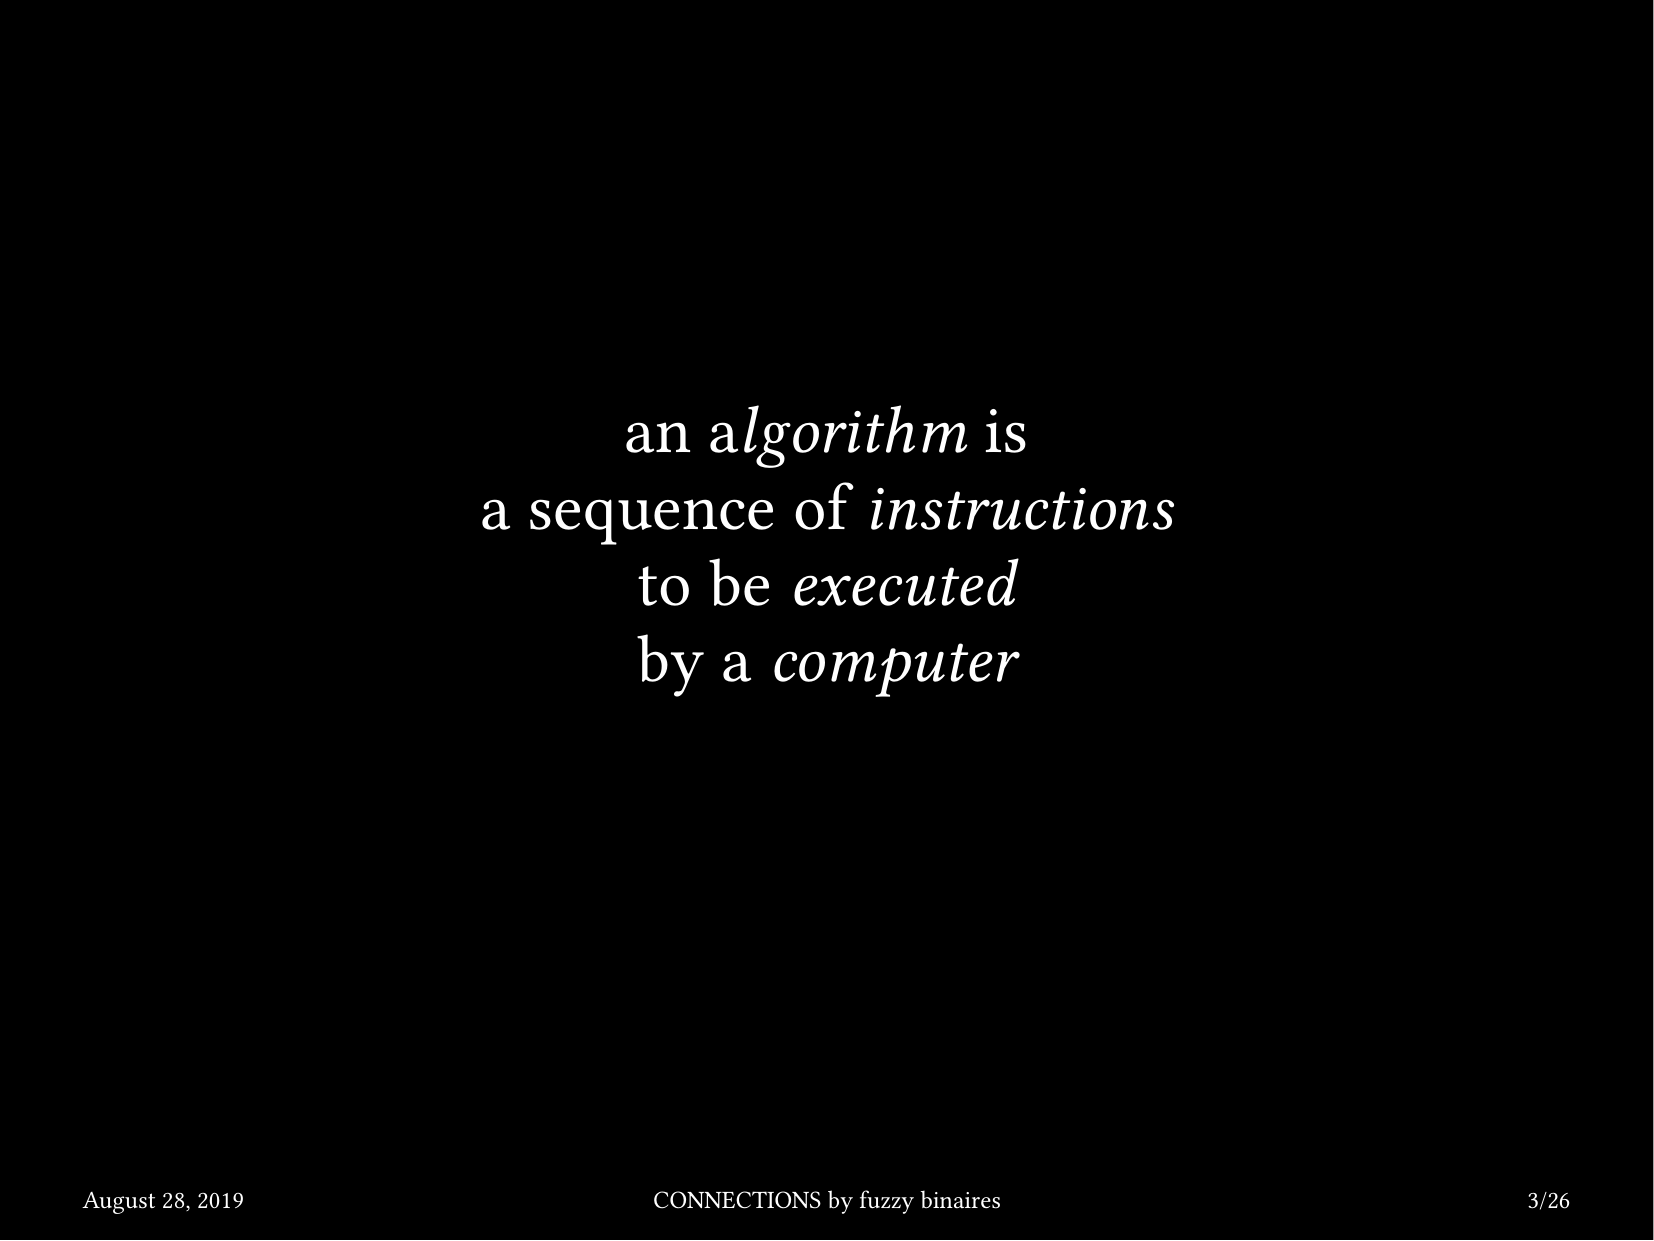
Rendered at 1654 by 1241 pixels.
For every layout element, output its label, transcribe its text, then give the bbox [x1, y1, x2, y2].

subtitle an algorithm is a sequence of instructions to be executed by a computer [82, 240, 1571, 1081]
